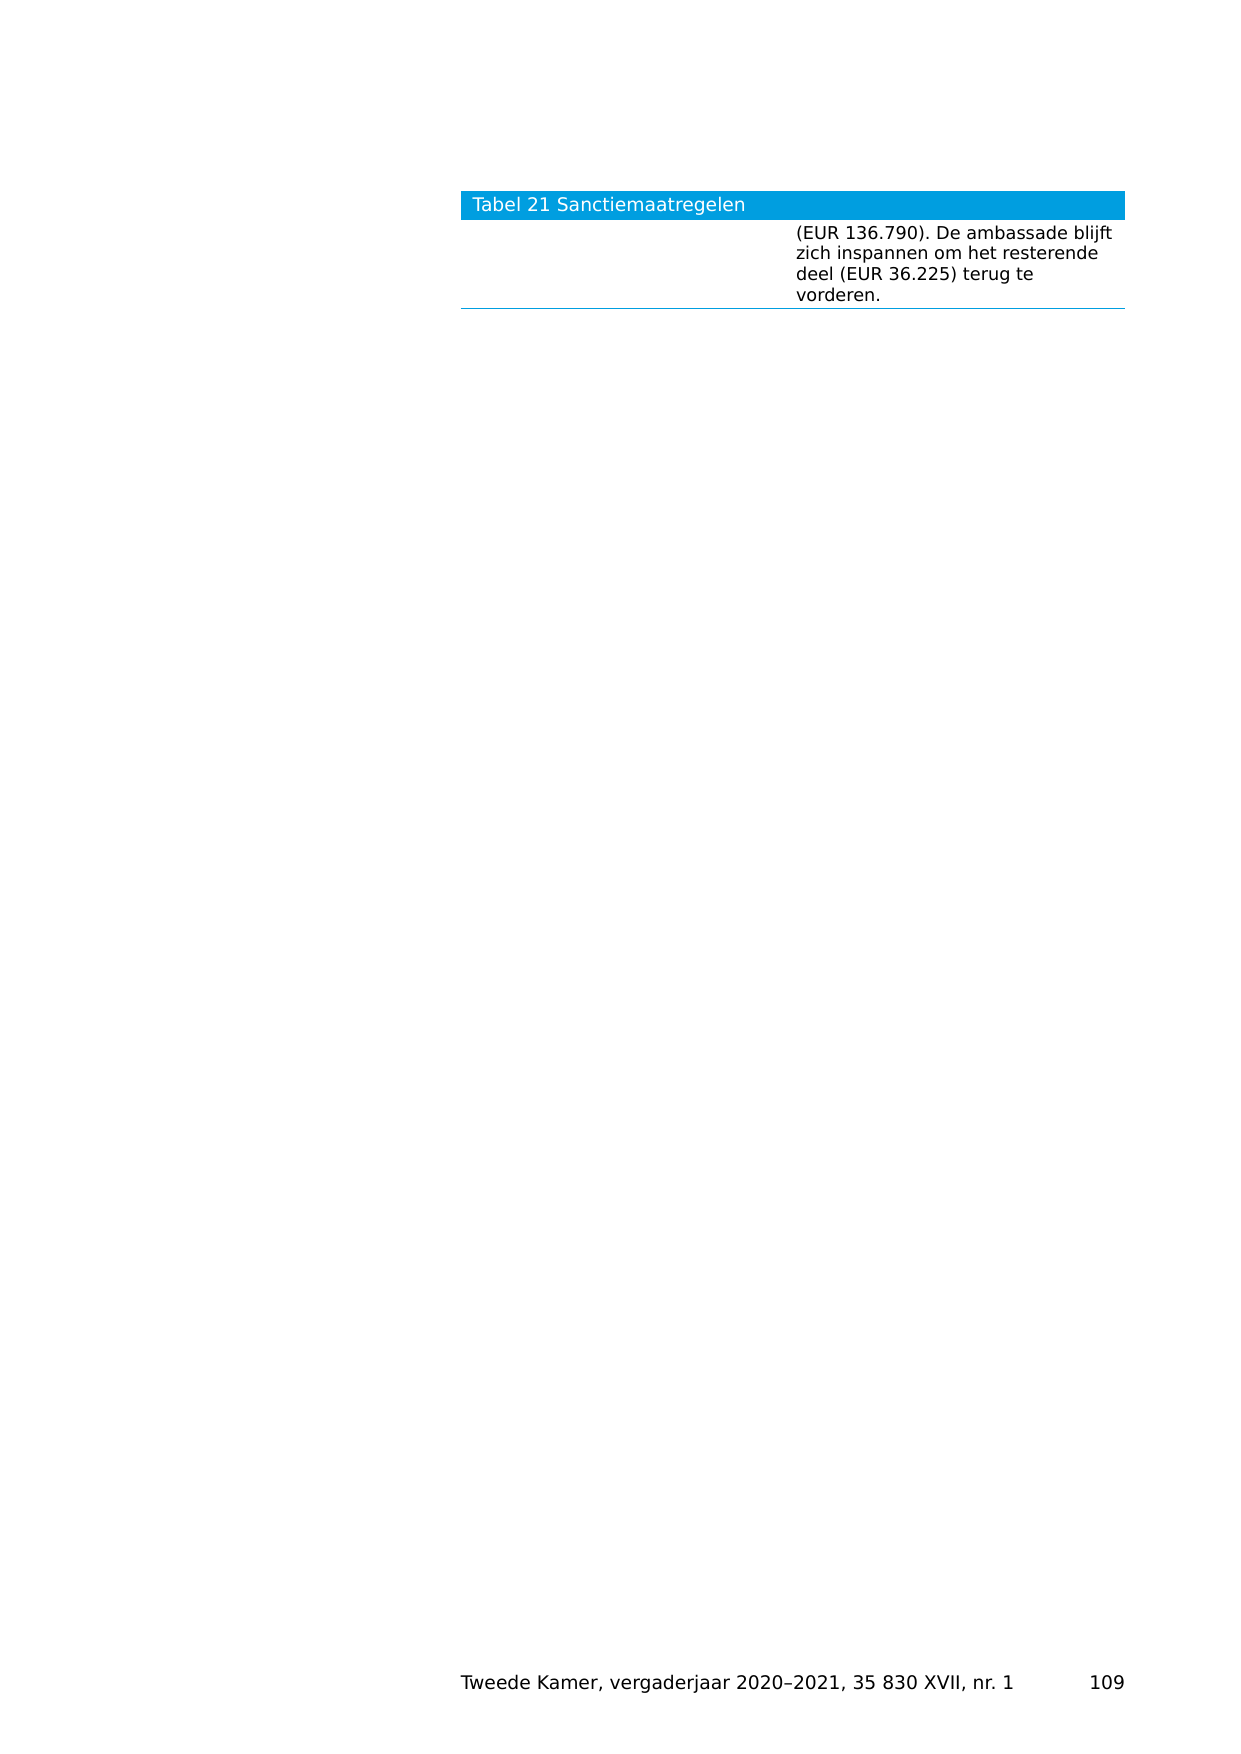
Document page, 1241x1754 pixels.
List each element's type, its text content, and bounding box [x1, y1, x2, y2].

table_header Tabel 21 Sanctiemaatregelen [461, 191, 1125, 220]
table_cell [461, 220, 793, 307]
table_cell (EUR 136.790). De ambassade blijft zich inspannen om het resterende deel (EUR 36.225) terug te vorderen. [793, 220, 1125, 307]
